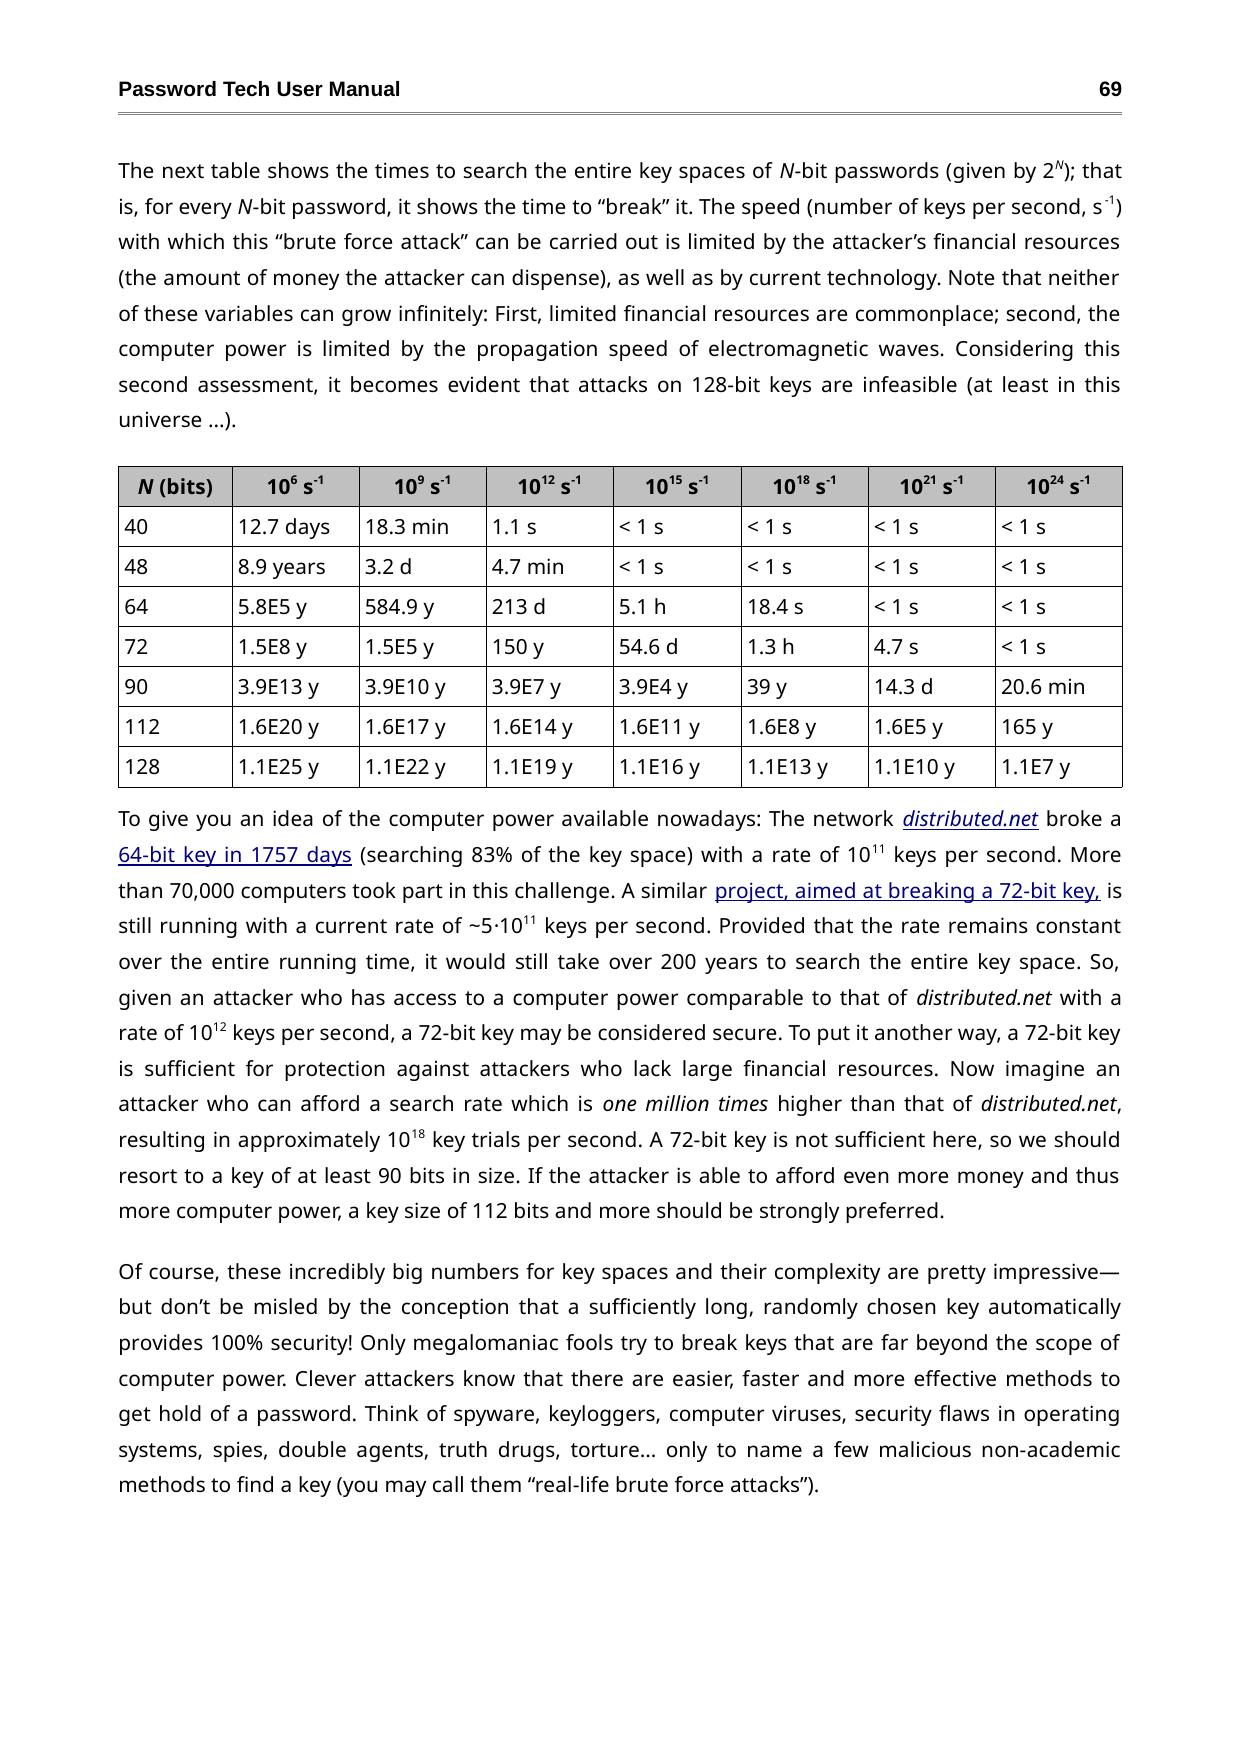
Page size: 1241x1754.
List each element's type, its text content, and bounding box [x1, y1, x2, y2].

table_cell 1.1E22 y [360, 747, 486, 787]
table_cell < 1 s [614, 507, 741, 546]
text To give you an idea of the computer power available nowadays: The network distributed.net broke a 64-bit key in 1757 days (searching 83% of the key space) with a rate of 1011 keys per second. More than 70,000 computers took part in this challenge. A similar project, aimed at breaking a 72-bit key, is still running with a current rate of ~5·1011 keys per second. Provided that the rate remains constant over the entire running time, it would still take over 200 years to search the entire key space. So, given an attacker who has access to a computer power comparable to that of distributed.net with a rate of 1012 keys per second, a 72-bit key may be considered secure. To put it another way, a 72-bit key is sufficient for protection against attackers who lack large financial resources. Now imagine an attacker who can afford a search rate which is one million times higher than that of distributed.net, resulting in approximately 1018 key trials per second. A 72-bit key is not sufficient here, so we should resort to a key of at least 90 bits in size. If the attacker is able to afford even more money and thus more computer power, a key size of 112 bits and more should be strongly preferred. [118, 804, 1122, 1225]
table_header 106 s-1 [233, 467, 359, 506]
table_cell < 1 s [869, 507, 995, 546]
table_header 1018 s-1 [742, 467, 868, 506]
table_cell 4.7 s [869, 627, 995, 666]
table_cell 1.6E17 y [360, 707, 486, 746]
table_cell 1.1E19 y [487, 747, 613, 787]
table_cell 213 d [487, 587, 613, 626]
table_cell < 1 s [996, 587, 1122, 626]
table_cell 165 y [996, 707, 1122, 746]
table_header 1024 s-1 [996, 467, 1122, 506]
table_cell 128 [119, 747, 232, 787]
table_cell < 1 s [614, 547, 741, 586]
text The next table shows the times to search the entire key spaces of N-bit passwords (given by 2N); that is, for every N-bit password, it shows the time to “break” it. The speed (number of keys per second, s-1) with which this “brute force attack” can be carried out is limited by the attacker’s financial resources (the amount of money the attacker can dispense), as well as by current technology. Note that neither of these variables can grow infinitely: First, limited financial resources are commonplace; second, the computer power is limited by the propagation speed of electromagnetic waves. Considering this second assessment, it becomes evident that attacks on 128-bit keys are infeasible (at least in this universe ...). [118, 156, 1122, 434]
table_cell 1.1E10 y [869, 747, 995, 787]
table_cell 5.8E5 y [233, 587, 359, 626]
table_cell < 1 s [869, 547, 995, 586]
table_header N (bits) [119, 467, 232, 506]
table_cell < 1 s [996, 627, 1122, 666]
table_cell 72 [119, 627, 232, 666]
table_cell 1.5E8 y [233, 627, 359, 666]
table_cell < 1 s [869, 587, 995, 626]
table_cell 39 y [742, 667, 868, 706]
table_cell 1.1E16 y [614, 747, 741, 787]
table_cell 1.1E13 y [742, 747, 868, 787]
table_cell 584.9 y [360, 587, 486, 626]
table_cell 12.7 days [233, 507, 359, 546]
table_cell 112 [119, 707, 232, 746]
table_cell < 1 s [996, 507, 1122, 546]
table_cell 3.9E7 y [487, 667, 613, 706]
table_cell 1.6E14 y [487, 707, 613, 746]
table_cell 18.3 min [360, 507, 486, 546]
table_cell 48 [119, 547, 232, 586]
table_cell < 1 s [742, 547, 868, 586]
table_header 1012 s-1 [487, 467, 613, 506]
table_cell 1.5E5 y [360, 627, 486, 666]
table_cell 20.6 min [996, 667, 1122, 706]
table_cell 5.1 h [614, 587, 741, 626]
table_cell 64 [119, 587, 232, 626]
table_cell 3.9E10 y [360, 667, 486, 706]
table_cell 3.2 d [360, 547, 486, 586]
table_cell 1.1E7 y [996, 747, 1122, 787]
table_cell 1.1E25 y [233, 747, 359, 787]
table_cell < 1 s [996, 547, 1122, 586]
table_header 1021 s-1 [869, 467, 995, 506]
text Of course, these incredibly big numbers for key spaces and their complexity are pretty impressive—but don’t be misled by the conception that a sufficiently long, randomly chosen key automatically provides 100% security! Only megalomaniac fools try to break keys that are far beyond the scope of computer power. Clever attackers know that there are easier, faster and more effective methods to get hold of a password. Think of spyware, keyloggers, computer viruses, security flaws in operating systems, spies, double agents, truth drugs, torture... only to name a few malicious non-academic methods to find a key (you may call them “real-life brute force attacks”). [118, 1257, 1122, 1499]
table_cell 1.1 s [487, 507, 613, 546]
table_cell 8.9 years [233, 547, 359, 586]
table_cell 1.6E11 y [614, 707, 741, 746]
table_cell 4.7 min [487, 547, 613, 586]
table_cell 90 [119, 667, 232, 706]
table_cell 1.6E20 y [233, 707, 359, 746]
table_cell 3.9E13 y [233, 667, 359, 706]
table_cell 3.9E4 y [614, 667, 741, 706]
table_cell 1.6E8 y [742, 707, 868, 746]
table_cell 14.3 d [869, 667, 995, 706]
table_header 1015 s-1 [614, 467, 741, 506]
table_cell 54.6 d [614, 627, 741, 666]
table_cell < 1 s [742, 507, 868, 546]
table_header 109 s-1 [360, 467, 486, 506]
table_cell 40 [119, 507, 232, 546]
table_cell 150 y [487, 627, 613, 666]
table_cell 18.4 s [742, 587, 868, 626]
table_cell 1.3 h [742, 627, 868, 666]
table_cell 1.6E5 y [869, 707, 995, 746]
